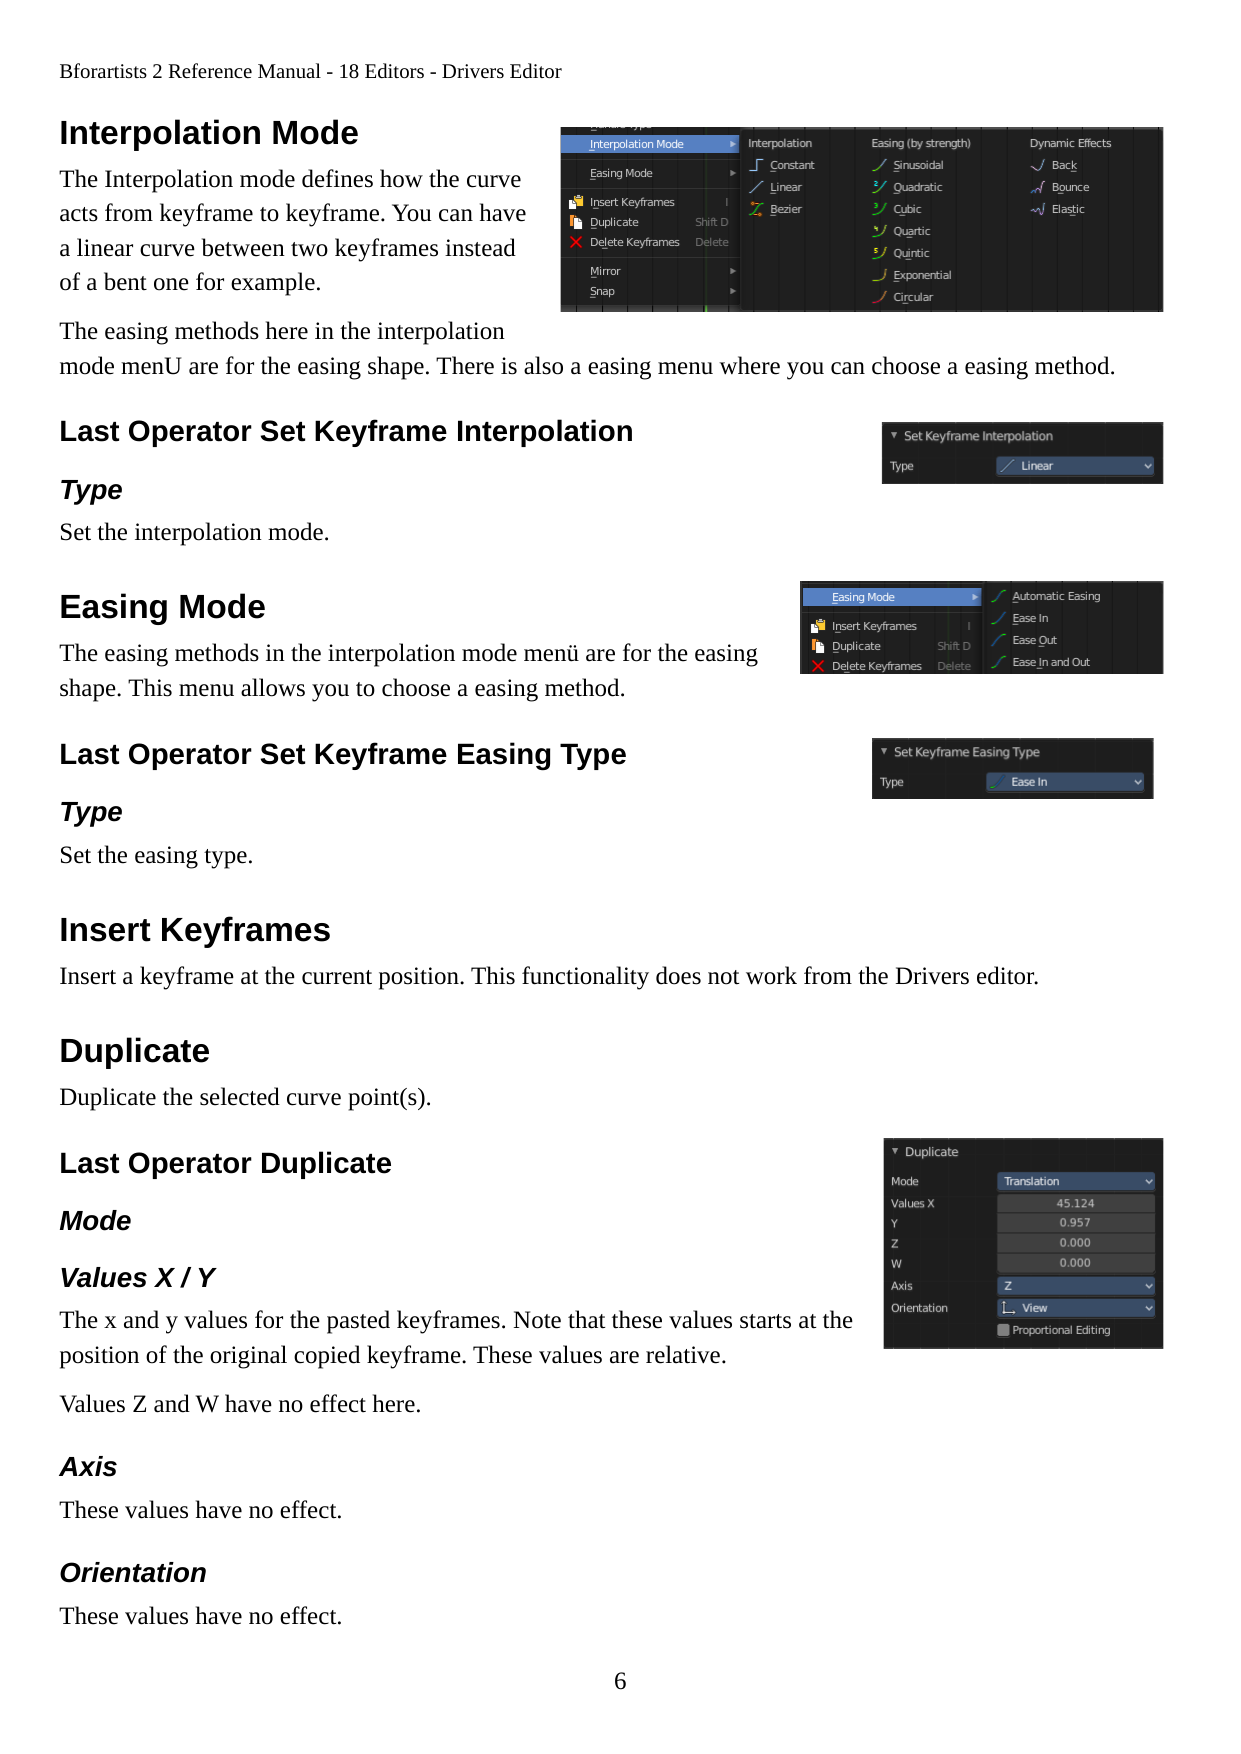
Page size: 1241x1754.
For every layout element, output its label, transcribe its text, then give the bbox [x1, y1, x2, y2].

subtitle Orientation [59, 1557, 1181, 1588]
subtitle Last Operator Set Keyframe Easing Type [59, 737, 1181, 770]
subtitle Type [59, 473, 1181, 505]
subtitle Last Operator Duplicate [59, 1146, 883, 1179]
subtitle [1164, 1146, 1181, 1179]
subtitle Type [59, 795, 1181, 827]
text These values have no effect. [59, 1495, 1181, 1524]
subtitle [1164, 1204, 1181, 1236]
subtitle Insert Keyframes [59, 910, 1181, 948]
text Set the easing type. [59, 840, 1181, 868]
subtitle [1164, 587, 1181, 626]
picture [881, 422, 1164, 484]
subtitle [1164, 1261, 1181, 1293]
picture [560, 127, 1164, 312]
picture [872, 738, 1154, 799]
subtitle Interpolation Mode [59, 113, 1181, 151]
text Values Z and W have no effect here. [59, 1389, 1181, 1418]
subtitle Values X / Y [59, 1261, 883, 1293]
picture [883, 1138, 1164, 1349]
subtitle Duplicate [59, 1031, 1181, 1069]
text The easing methods here in the interpolation mode menU are for the easing shape. There is also a easing menu where you can choose a easing method. [59, 316, 1181, 379]
text The easing methods in the interpolation mode menü are for the easing shape. This menu allows you to choose a easing method. [59, 638, 1181, 702]
text Set the interpolation mode. [59, 517, 1181, 546]
text These values have no effect. [59, 1601, 1181, 1630]
subtitle Mode [59, 1204, 883, 1236]
subtitle Last Operator Set Keyframe Interpolation [59, 414, 1181, 448]
picture [800, 581, 1164, 674]
text Duplicate the selected curve point(s). [59, 1082, 1181, 1111]
subtitle Axis [59, 1451, 1181, 1482]
text The x and y values for the pasted keyframes. Note that these values starts at the position of the original copied keyframe. These values are relative. [59, 1306, 1181, 1369]
text Insert a keyframe at the current position. This functionality does not work from the Drivers editor. [59, 961, 1181, 989]
text The Interpolation mode defines how the curve acts from keyframe to keyframe. You can have a linear curve between two keyframes instead of a bent one for example. [59, 164, 560, 296]
subtitle Easing Mode [59, 587, 800, 626]
